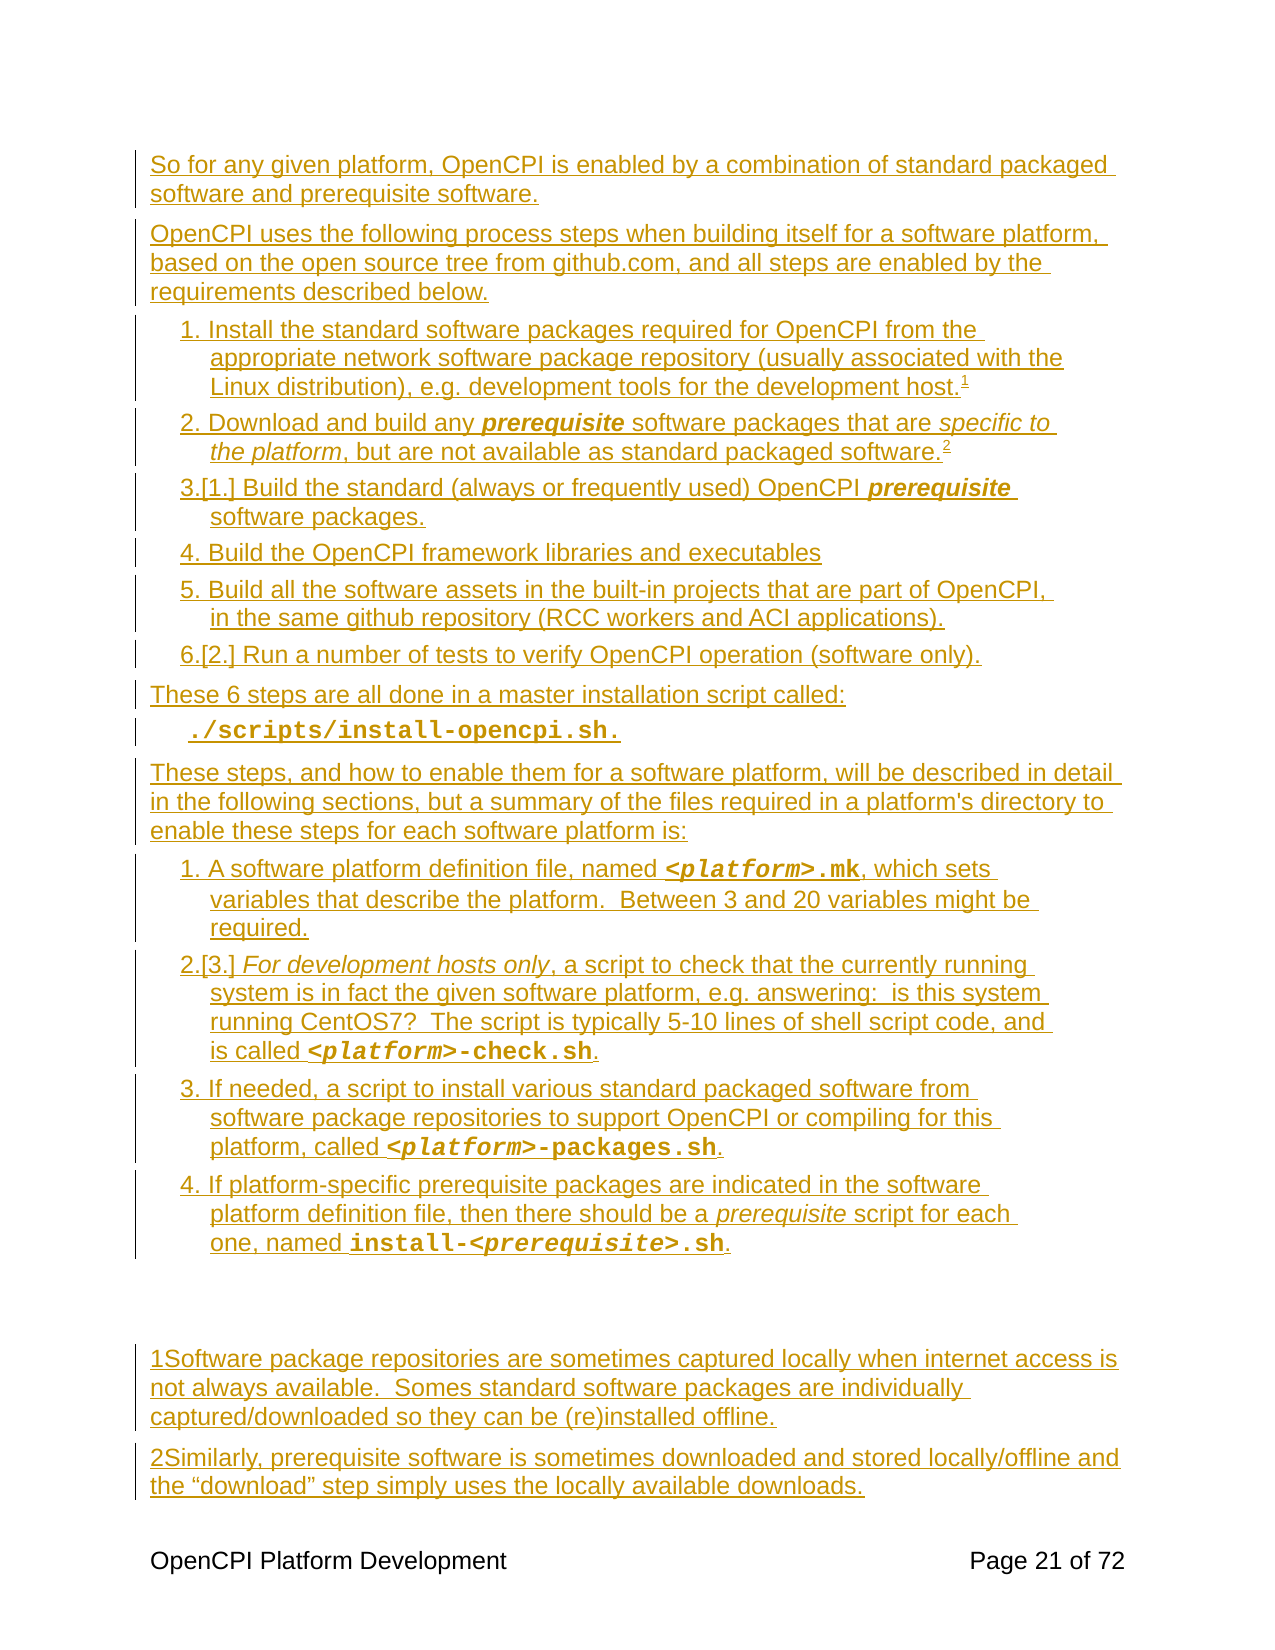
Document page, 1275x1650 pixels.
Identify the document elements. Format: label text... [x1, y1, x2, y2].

text OpenCPI uses the following process steps when building itself for a software platform, based on the open source tree from github.com, and all steps are enabled by the requirements described below. [150, 219, 1125, 306]
list Build all the software assets in the built-in projects that are part of OpenCPI, in the same github repository (RCC workers and ACI applications). [180, 575, 1065, 632]
list Build the standard (always or frequently used) OpenCPI prerequisite software packages. [180, 473, 1065, 531]
list Build the OpenCPI framework libraries and executables [180, 538, 1065, 567]
list If needed, a script to install various standard packaged software from software package repositories to support OpenCPI or compiling for this platform, called <platform>-packages.sh. [180, 1074, 1065, 1163]
text These 6 steps are all done in a master installation script called: [150, 680, 1125, 709]
list For development hosts only, a script to check that the currently running system is in fact the given software platform, e.g. answering: is this system running CentOS7? The script is typically 5-10 lines of shell script code, and is called <platform>-check.sh. [180, 949, 1065, 1067]
list If platform-specific prerequisite packages are indicated in the software platform definition file, then there should be a prerequisite script for each one, named install-<prerequisite>.sh. [180, 1170, 1065, 1259]
list Software package repositories are sometimes captured locally when internet access is not always available. Somes standard software packages are individually captured/downloaded so they can be (re)installed offline. [150, 1344, 1125, 1431]
list A software platform definition file, named <platform>.mk, which sets variables that describe the platform. Between 3 and 20 variables might be required. [180, 854, 1065, 942]
text These steps, and how to enable them for a software platform, will be described in detail in the following sections, but a summary of the files required in a platform's directory to enable these steps for each software platform is: [150, 758, 1125, 845]
list Install the standard software packages required for OpenCPI from the appropriate network software package repository (usually associated with the Linux distribution), e.g. development tools for the development host. [180, 315, 1065, 401]
text ./scripts/install-opencpi.sh. [187, 718, 1125, 746]
list Run a number of tests to verify OpenCPI operation (software only). [180, 640, 1065, 668]
list Download and build any prerequisite software packages that are specific to the platform, but are not available as standard packaged software. [180, 408, 1065, 466]
list Similarly, prerequisite software is sometimes downloaded and stored locally/offline and the “download” step simply uses the locally available downloads. [150, 1442, 1125, 1500]
text So for any given platform, OpenCPI is enabled by a combination of standard packaged software and prerequisite software. [150, 150, 1125, 207]
